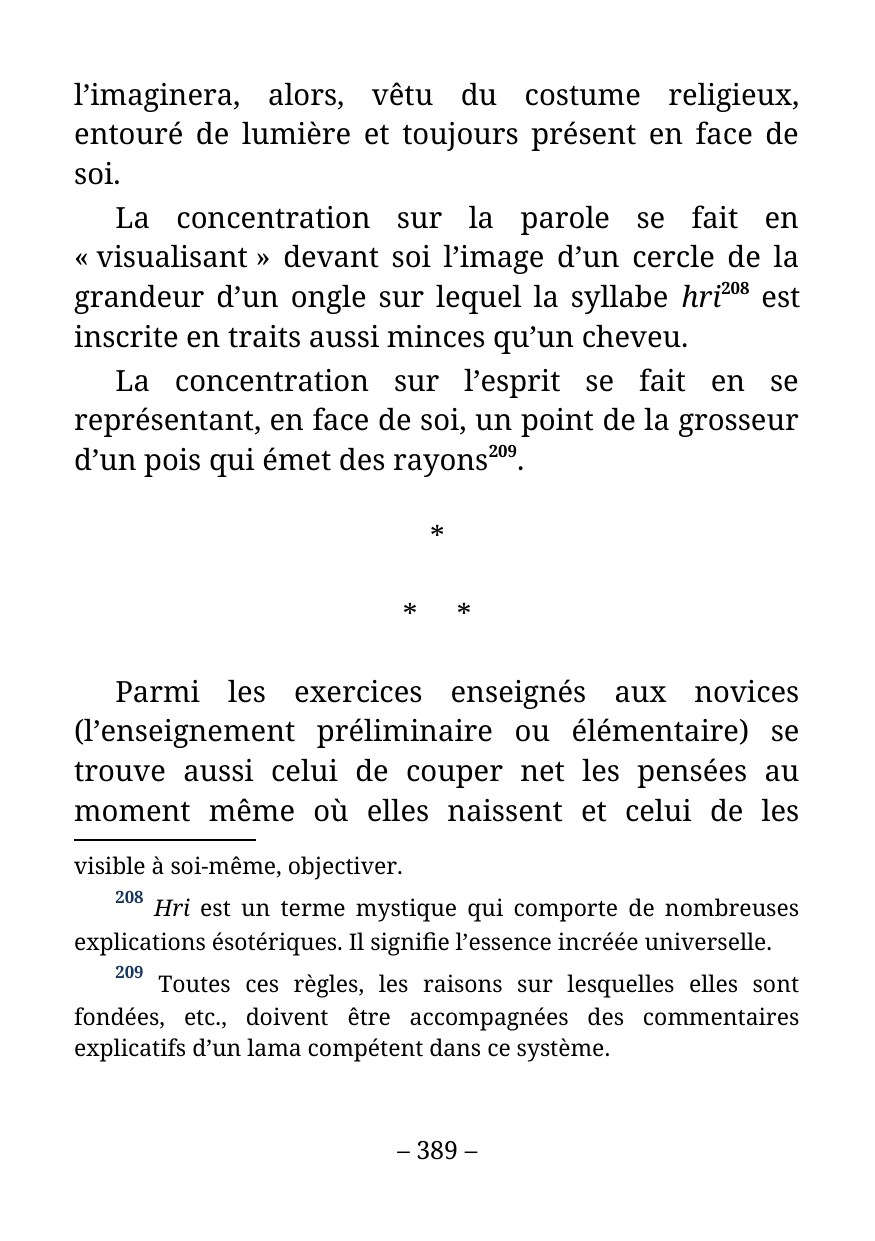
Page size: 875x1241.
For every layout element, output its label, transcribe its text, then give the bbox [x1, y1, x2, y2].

text La concentration sur la parole se fait en « visualisant » devant soi l’image d’un cercle de la grandeur d’un ongle sur lequel la syllabe hri est inscrite en traits aussi minces qu’un cheveu. [74, 197, 800, 356]
text Parmi les exercices enseignés aux novices (l’enseignement préliminaire ou élémentaire) se trouve aussi celui de couper net les pensées au moment même où elles naissent et celui de les [74, 671, 800, 830]
text * [74, 517, 800, 556]
text visible à soi-même, objectiver. [74, 850, 800, 882]
text l’imaginera, alors, vêtu du costume religieux, entouré de lumière et toujours présent en face de soi. [74, 74, 800, 193]
text Hri est un terme mystique qui comporte de nombreuses explications ésotériques. Il signifie l’essence incréée universelle. [74, 886, 800, 957]
text Toutes ces règles, les raisons sur lesquelles elles sont fondées, etc., doivent être accompagnées des commentaires explicatifs d’un lama compétent dans ce système. [74, 961, 800, 1063]
text * * [74, 594, 800, 633]
text La concentration sur l’esprit se fait en se représentant, en face de soi, un point de la grosseur d’un pois qui émet des rayons. [74, 360, 800, 479]
